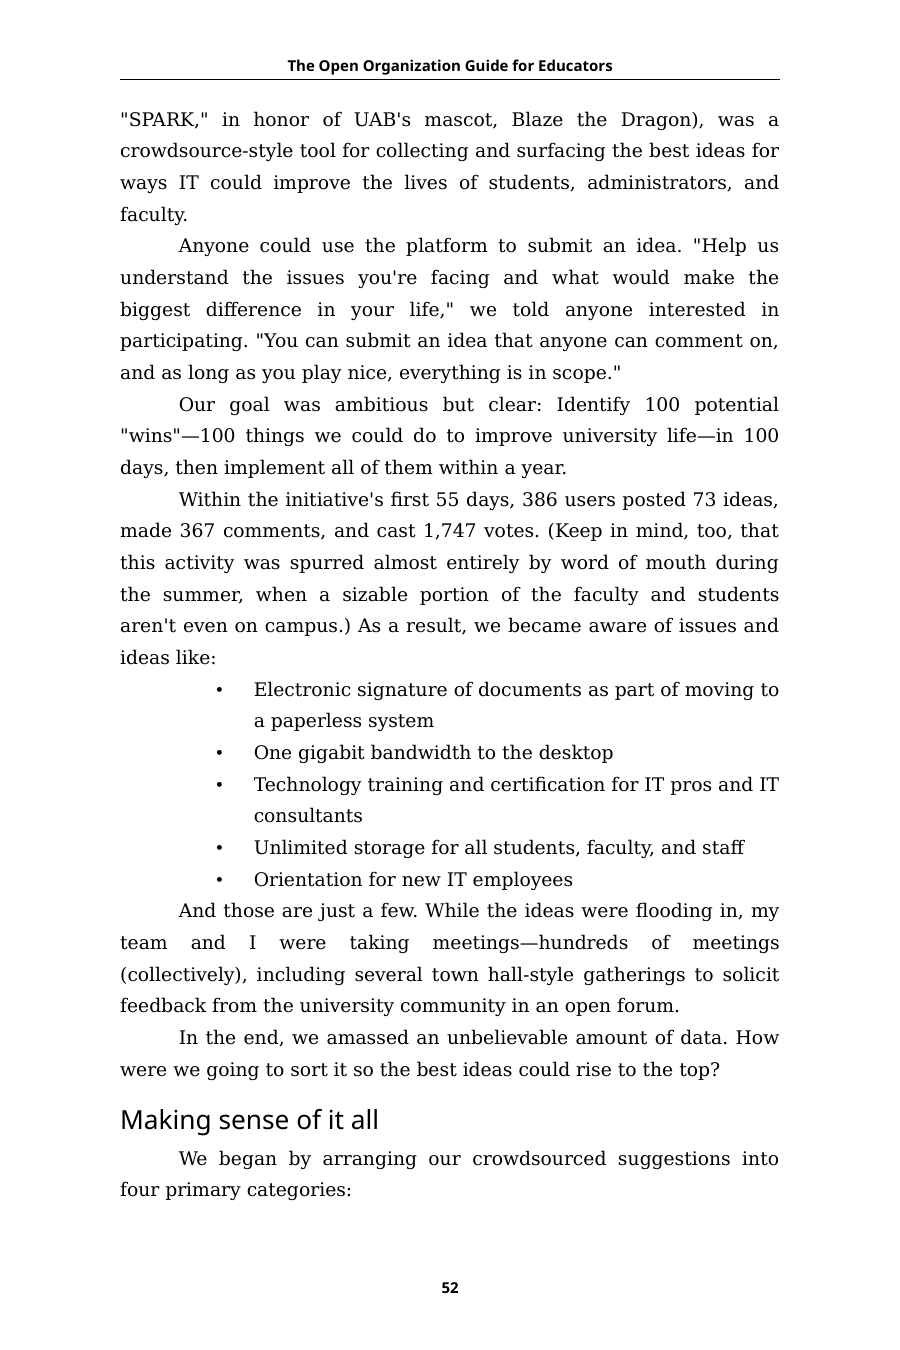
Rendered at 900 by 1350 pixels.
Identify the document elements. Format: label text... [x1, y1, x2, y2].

text Our goal was ambitious but clear: Identify 100 potential "wins"—100 things we could do to improve university life—in 100 days, then implement all of them within a year. [120, 394, 780, 479]
list Unlimited storage for all students, faculty, and staff [216, 837, 780, 859]
text We began by arranging our crowdsourced suggestions into four primary categories: [120, 1148, 780, 1201]
list Electronic signature of documents as part of moving to a paperless system [216, 679, 780, 732]
text In the end, we amassed an unbelievable amount of data. How were we going to sort it so the best ideas could rise to the top? [120, 1027, 780, 1081]
text "SPARK," in honor of UAB's mascot, Blaze the Dragon), was a crowdsource-style tool for collecting and surfacing the best ideas for ways IT could improve the lives of students, administrators, and faculty. [120, 109, 780, 226]
text Within the initiative's first 55 days, 386 users posted 73 ideas, made 367 comments, and cast 1,747 votes. (Keep in mind, too, that this activity was spurred almost entirely by word of mouth during the summer, when a sizable portion of the faculty and students aren't even on campus.) As a result, we became aware of issues and ideas like: [120, 489, 780, 669]
list One gigabit bandwidth to the desktop [216, 742, 780, 764]
subtitle Making sense of it all [120, 1105, 780, 1135]
list Orientation for new IT employees [216, 869, 780, 891]
text Anyone could use the platform to submit an idea. "Help us understand the issues you're facing and what would make the biggest difference in your life," we told anyone interested in participating. "You can submit an idea that anyone can comment on, and as long as you play nice, everything is in scope." [120, 235, 780, 384]
list Technology training and certification for IT pros and IT consultants [216, 774, 780, 827]
text And those are just a few. While the ideas were flooding in, my team and I were taking meetings—hundreds of meetings (collectively), including several town hall-style gatherings to solicit feedback from the university community in an open forum. [120, 900, 780, 1017]
